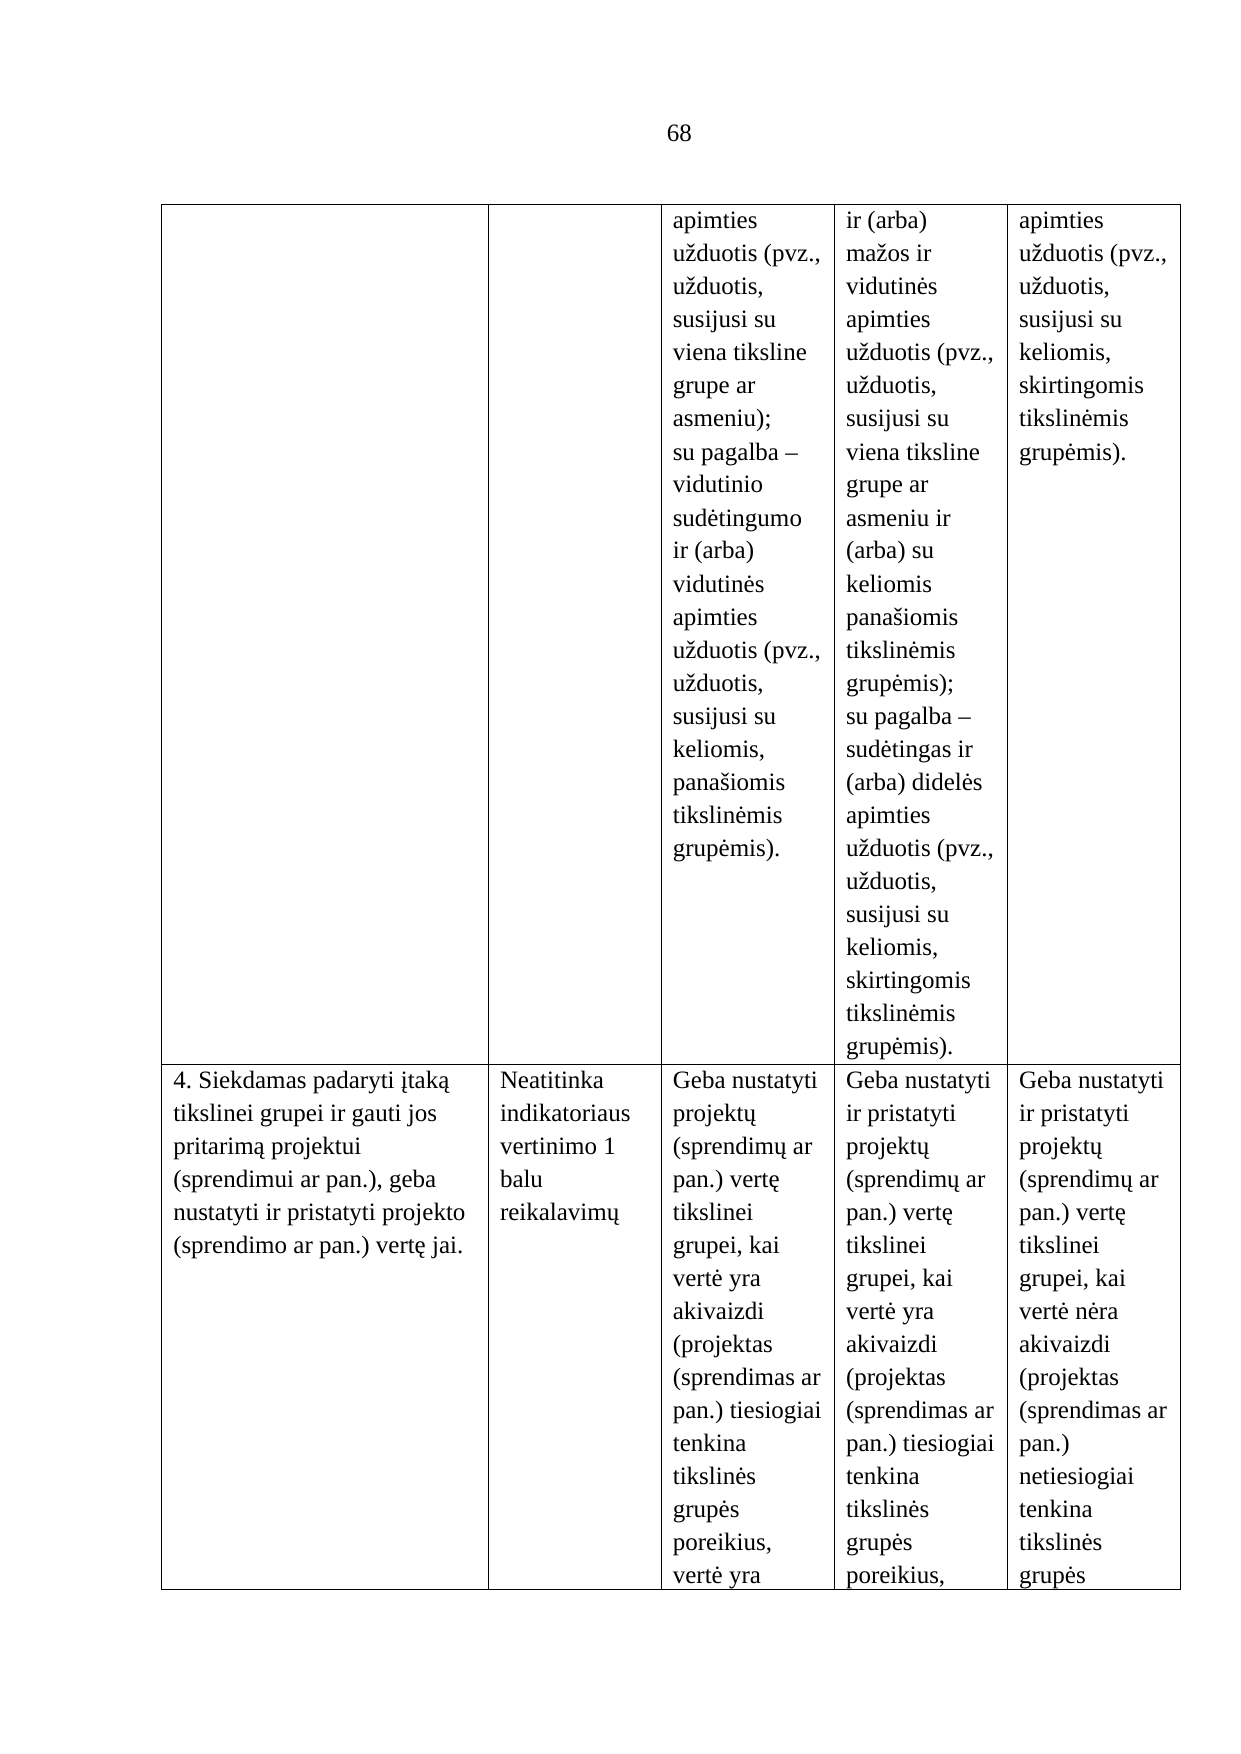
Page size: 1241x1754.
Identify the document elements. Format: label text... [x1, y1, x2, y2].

table_cell Geba nustatyti ir pristatyti projektų (sprendimų ar pan.) vertę tikslinei grupei, kai vertė yra akivaizdi (projektas (sprendimas ar pan.) tiesiogiai tenkina tikslinės grupės poreikius, [835, 1065, 1007, 1589]
table_cell 4. Siekdamas padaryti įtaką tikslinei grupei ir gauti jos pritarimą projektui (sprendimui ar pan.), geba nustatyti ir pristatyti projekto (sprendimo ar pan.) vertę jai. [162, 1065, 488, 1589]
table_cell Geba nustatyti ir pristatyti projektų (sprendimų ar pan.) vertę tikslinei grupei, kai vertė nėra akivaizdi (projektas (sprendimas ar pan.) netiesiogiai tenkina tikslinės grupės [1008, 1065, 1180, 1589]
table_cell apimties užduotis (pvz., užduotis, susijusi su keliomis, skirtingomis tikslinėmis grupėmis). [1008, 205, 1180, 1064]
table_cell ir (arba) mažos ir vidutinės apimties užduotis (pvz., užduotis, susijusi su viena tiksline grupe ar asmeniu ir (arba) su keliomis panašiomis tikslinėmis grupėmis); su pagalba – sudėtingas ir (arba) didelės apimties užduotis (pvz., užduotis, susijusi su keliomis, skirtingomis tikslinėmis grupėmis). [835, 205, 1007, 1064]
table_cell apimties užduotis (pvz., užduotis, susijusi su viena tiksline grupe ar asmeniu); su pagalba – vidutinio sudėtingumo ir (arba) vidutinės apimties užduotis (pvz., užduotis, susijusi su keliomis, panašiomis tikslinėmis grupėmis). [662, 205, 834, 1064]
table_cell [162, 205, 488, 1064]
table_cell Geba nustatyti projektų (sprendimų ar pan.) vertę tikslinei grupei, kai vertė yra akivaizdi (projektas (sprendimas ar pan.) tiesiogiai tenkina tikslinės grupės poreikius, vertė yra [662, 1065, 834, 1589]
table_cell Neatitinka indikatoriaus vertinimo 1 balu reikalavimų [489, 1065, 661, 1589]
table_cell [489, 205, 661, 1064]
